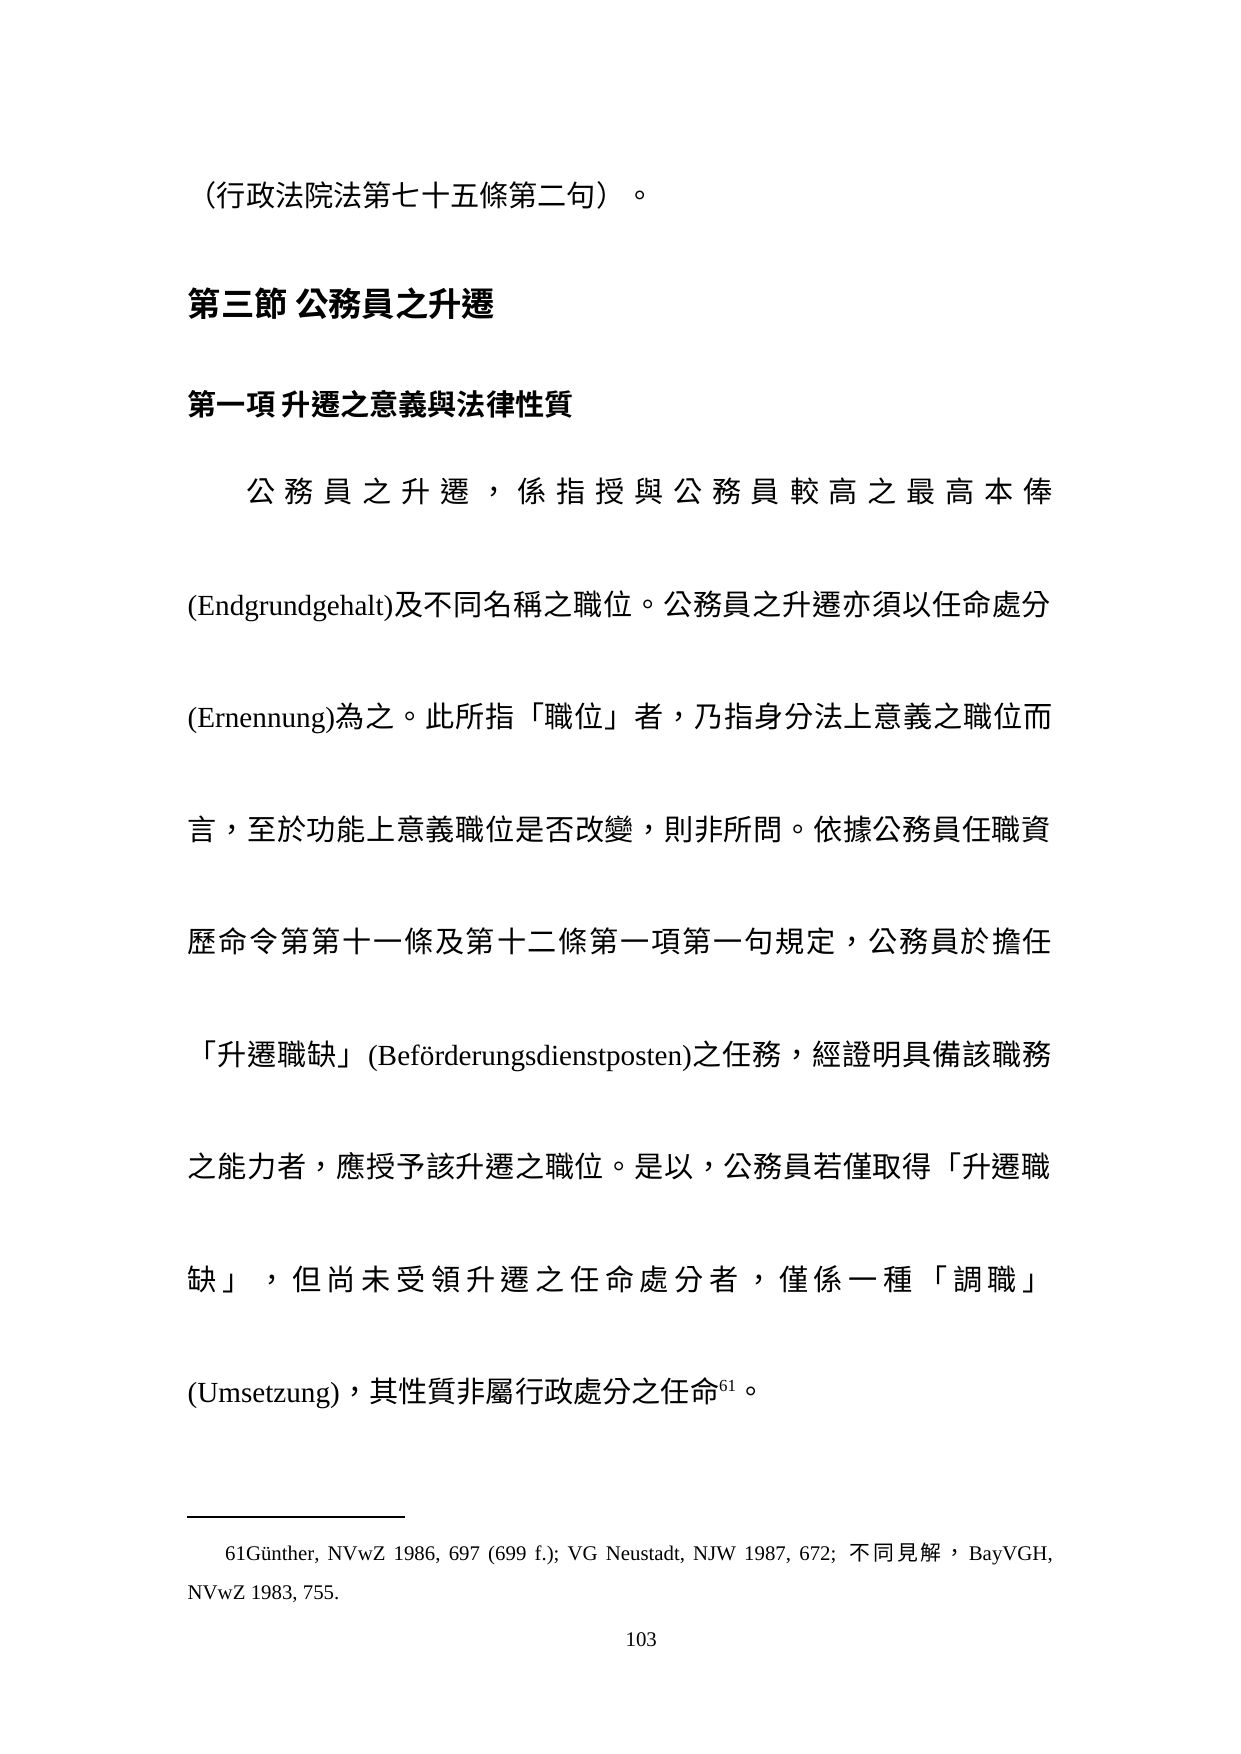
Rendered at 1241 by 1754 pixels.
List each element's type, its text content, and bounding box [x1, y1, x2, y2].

text 公務員之升遷，係指授與公務員較高之最高本俸(Endgrundgehalt)及不同名稱之職位。公務員之升遷亦須以任命處分(Ernennung)為之。此所指「職位」者，乃指身分法上意義之職位而言，至於功能上意義職位是否改變，則非所問。依據公務員任職資歷命令第第十一條及第十二條第一項第一句規定，公務員於擔任「升遷職缺」(Beförderungsdienstposten)之任務，經證明具備該職務之能力者，應授予該升遷之職位。是以，公務員若僅取得「升遷職缺」，但尚未受領升遷之任命處分者，僅係一種「調職」(Umsetzung)，其性質非屬行政處分之任命。 [187, 446, 1053, 1421]
subtitle 第一項 升遷之意義與法律性質 [187, 359, 1053, 434]
text Günther, NVwZ 1986, 697 (699 f.); VG Neustadt, NJW 1987, 672; 不同見解，BayVGH, NVwZ 1983, 755. [187, 1529, 1053, 1604]
subtitle 第三節 公務員之升遷 [187, 259, 1053, 334]
text （行政法院法第七十五條第二句）。 [187, 150, 1053, 225]
